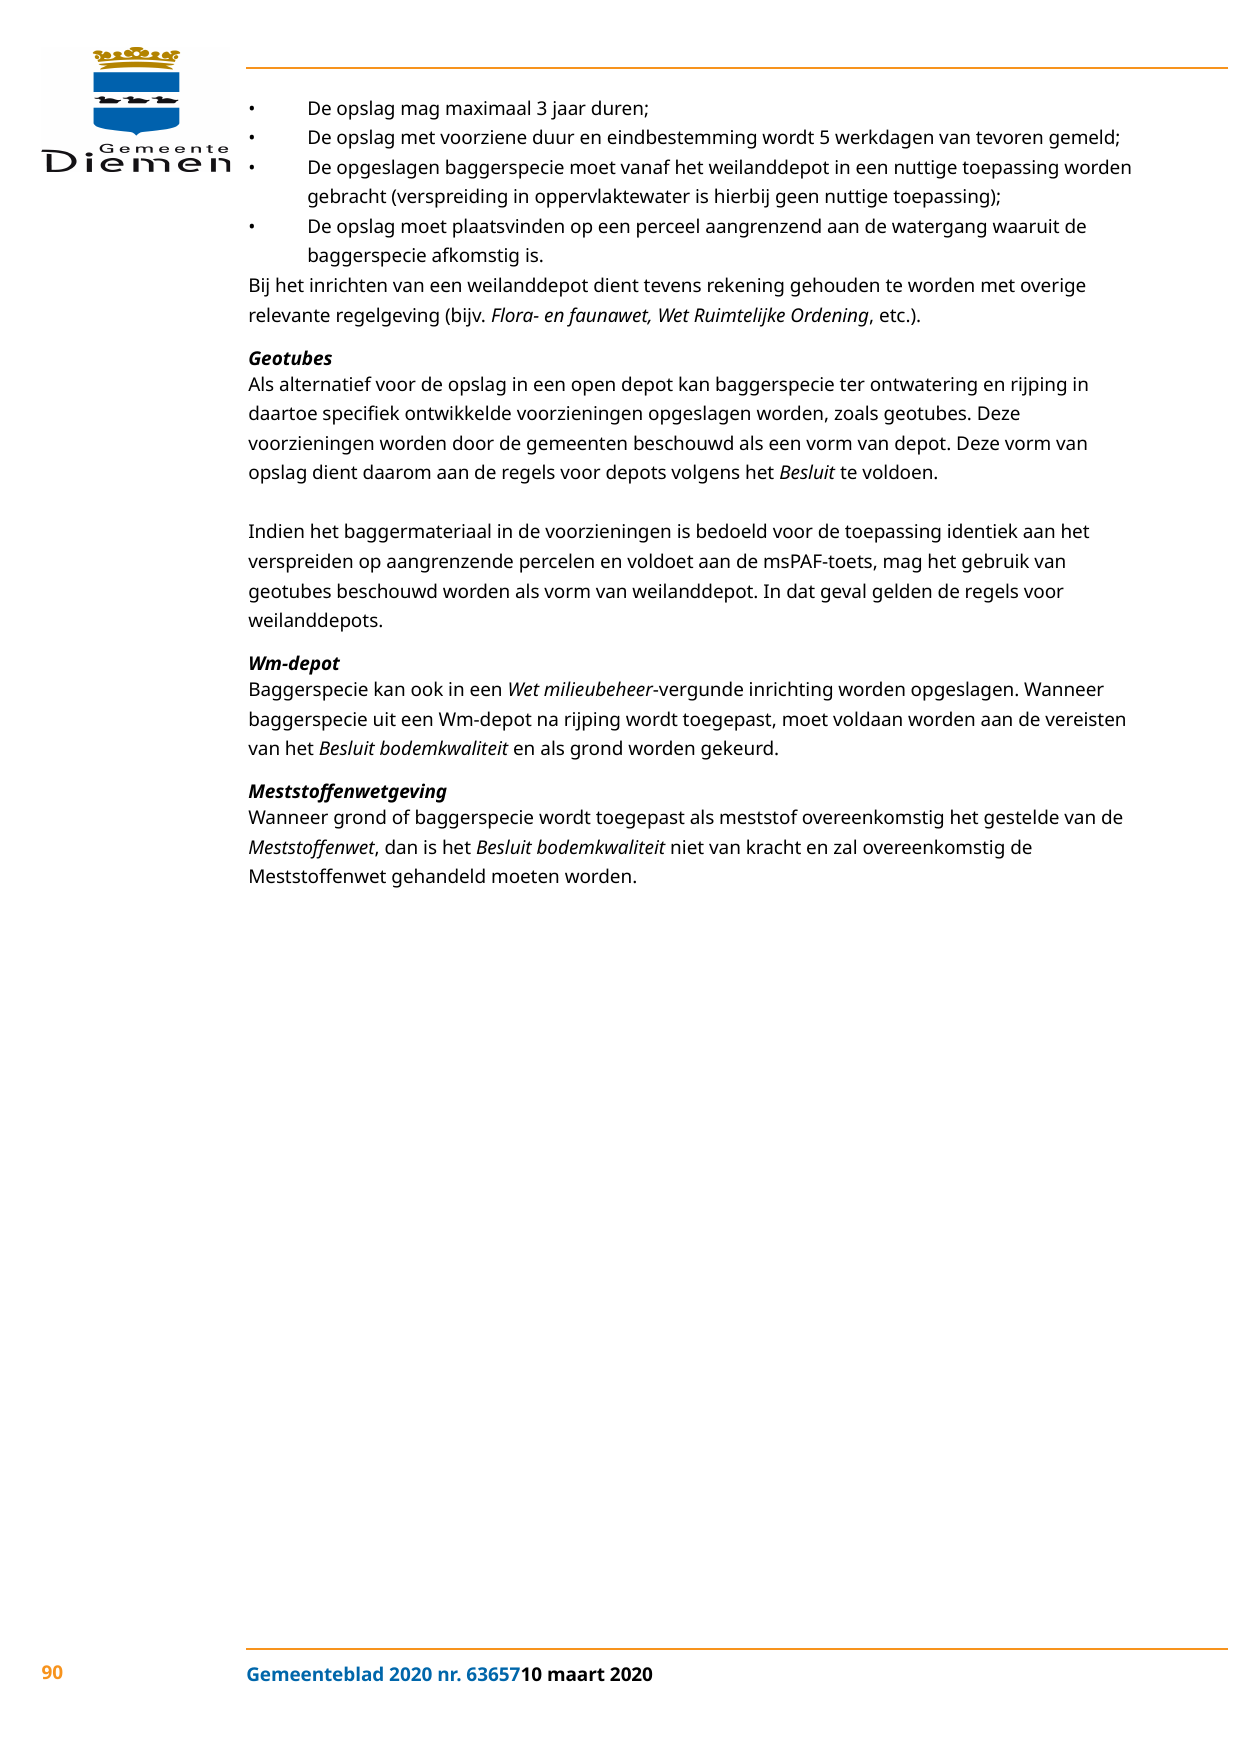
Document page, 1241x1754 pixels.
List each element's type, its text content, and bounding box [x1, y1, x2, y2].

text Geotubes [248, 345, 1152, 371]
list De opslag met voorziene duur en eindbestemming wordt 5 werkdagen van tevoren gemeld; [248, 124, 1152, 150]
text Baggerspecie kan ook in een Wet milieubeheer-vergunde inrichting worden opgeslagen. Wanneer baggerspecie uit een Wm-depot na rijping wordt toegepast, moet voldaan worden aan de vereisten van het Besluit bodemkwaliteit en als grond worden gekeurd. [248, 676, 1152, 761]
list De opgeslagen baggerspecie moet vanaf het weilanddepot in een nuttige toepassing worden gebracht (verspreiding in oppervlaktewater is hierbij geen nuttige toepassing); [248, 154, 1152, 209]
list De opslag moet plaatsvinden op een perceel aangrenzend aan de watergang waaruit de baggerspecie afkomstig is. [248, 213, 1152, 268]
text Wm-depot [248, 651, 1152, 676]
text Indien het baggermateriaal in de voorzieningen is bedoeld voor de toepassing identiek aan het verspreiden op aangrenzende percelen en voldoet aan de msPAF-toets, mag het gebruik van geotubes beschouwd worden als vorm van weilanddepot. In dat geval gelden de regels voor weilanddepots. [248, 519, 1152, 633]
text Als alternatief voor de opslag in een open depot kan baggerspecie ter ontwatering en rijping in daartoe specifiek ontwikkelde voorzieningen opgeslagen worden, zoals geotubes. Deze voorzieningen worden door de gemeenten beschouwd als een vorm van depot. Deze vorm van opslag dient daarom aan de regels voor depots volgens het Besluit te voldoen. [248, 371, 1152, 485]
text Bij het inrichten van een weilanddepot dient tevens rekening gehouden te worden met overige relevante regelgeving (bijv. Flora- en faunawet, Wet Ruimtelijke Ordening, etc.). [248, 272, 1152, 328]
text Wanneer grond of baggerspecie wordt toegepast als meststof overeenkomstig het gestelde van de Meststoffenwet, dan is het Besluit bodemkwaliteit niet van kracht en zal overeenkomstig de Meststoffenwet gehandeld moeten worden. [248, 804, 1152, 889]
picture [41, 47, 231, 172]
text Meststoffenwetgeving [248, 778, 1152, 804]
list De opslag mag maximaal 3 jaar duren; [248, 95, 1152, 121]
